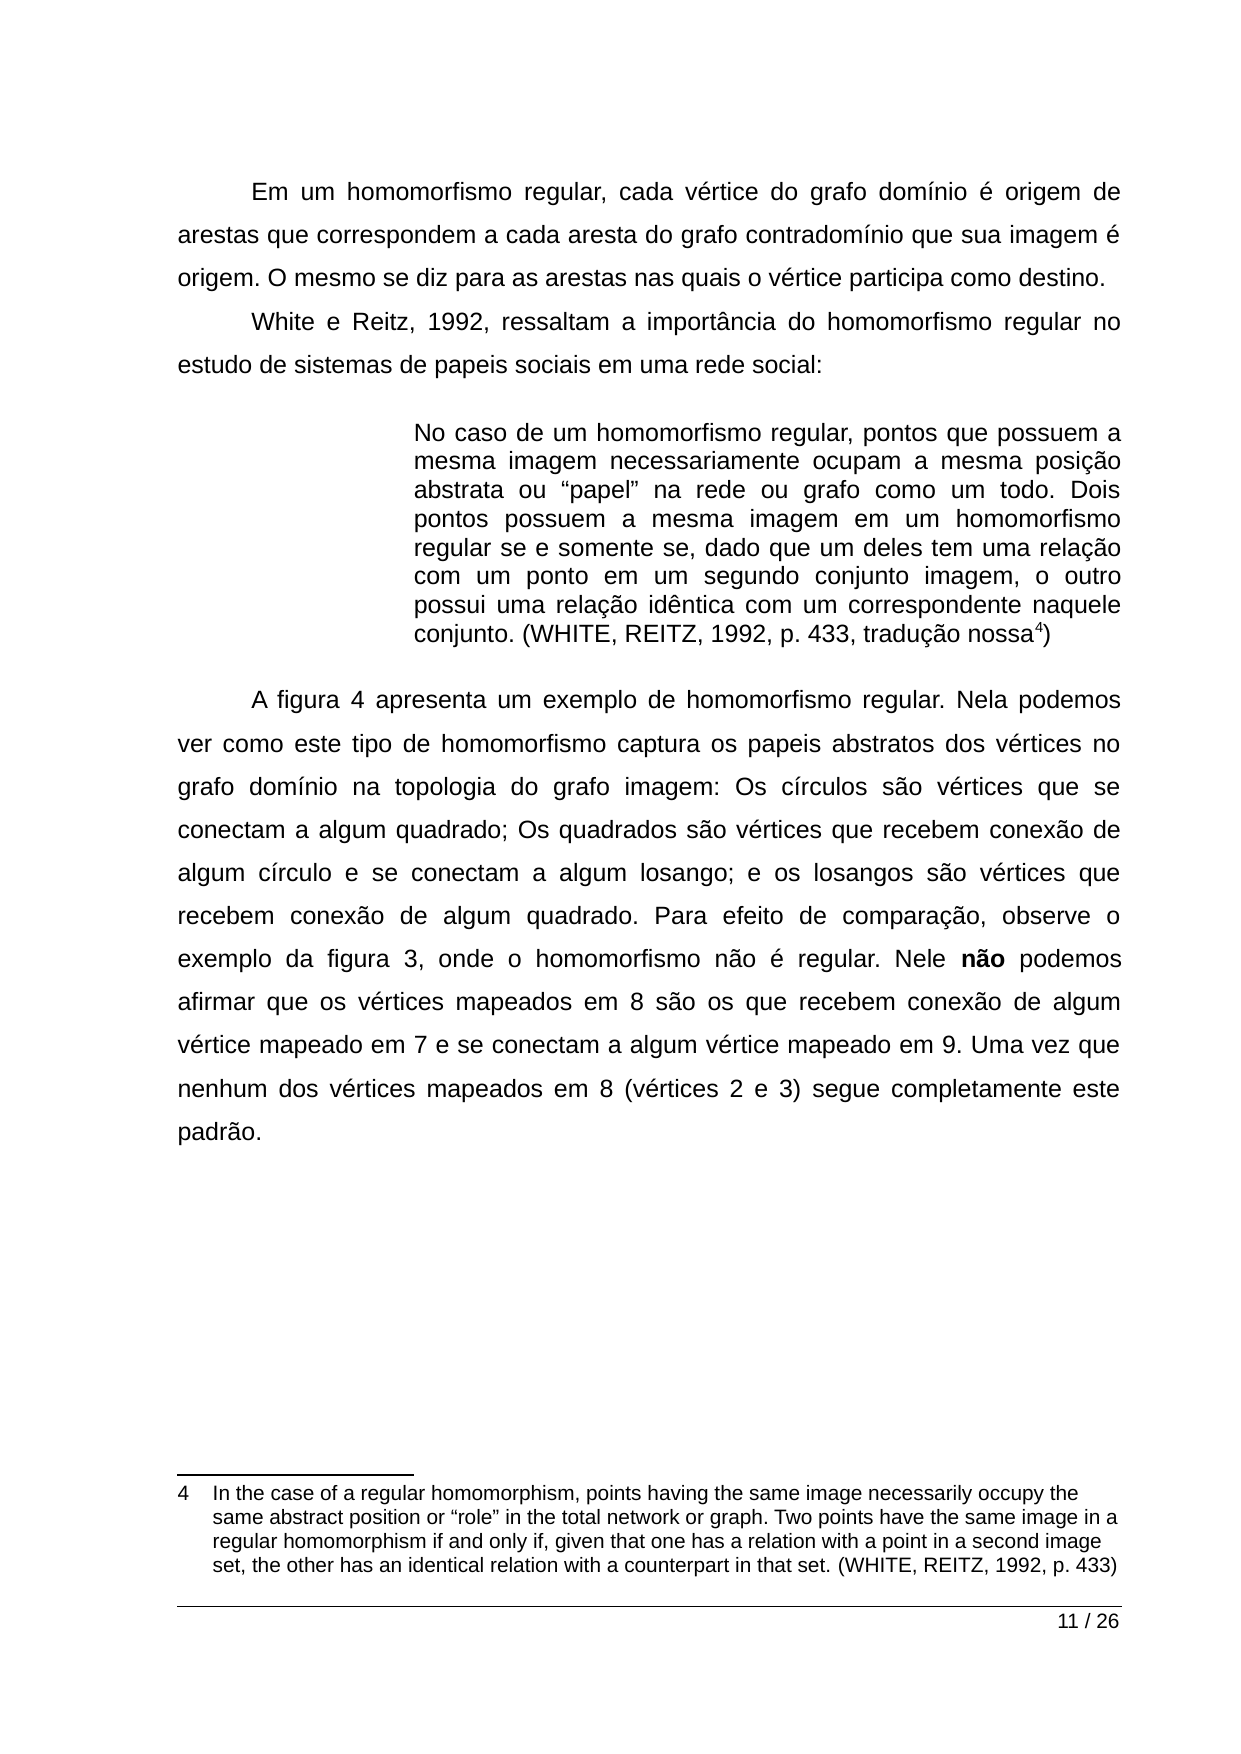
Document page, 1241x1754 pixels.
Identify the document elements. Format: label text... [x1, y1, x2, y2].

text No caso de um homomorfismo regular, pontos que possuem a mesma imagem necessariamente ocupam a mesma posição abstrata ou “papel” na rede ou grafo como um todo. Dois pontos possuem a mesma imagem em um homomorfismo regular se e somente se, dado que um deles tem uma relação com um ponto em um segundo conjunto imagem, o outro possui uma relação idêntica com um correspondente naquele conjunto. (WHITE, REITZ, 1992, p. 433, tradução nossa) [413, 418, 1122, 648]
text In the case of a regular homomorphism, points having the same image necessarily occupy the same abstract position or “role” in the total network or graph. Two points have the same image in a regular homomorphism if and only if, given that one has a relation with a point in a second image set, the other has an identical relation with a counterpart in that set. (WHITE, REITZ, 1992, p. 433) [177, 1481, 1122, 1576]
text Em um homomorfismo regular, cada vértice do grafo domínio é origem de arestas que correspondem a cada aresta do grafo contradomínio que sua imagem é origem. O mesmo se diz para as arestas nas quais o vértice participa como destino. [177, 177, 1122, 292]
text A figura 4 apresenta um exemplo de homomorfismo regular. Nela podemos ver como este tipo de homomorfismo captura os papeis abstratos dos vértices no grafo domínio na topologia do grafo imagem: Os círculos são vértices que se conectam a algum quadrado; Os quadrados são vértices que recebem conexão de algum círculo e se conectam a algum losango; e os losangos são vértices que recebem conexão de algum quadrado. Para efeito de comparação, observe o exemplo da figura 3, onde o homomorfismo não é regular. Nele não podemos afirmar que os vértices mapeados em 8 são os que recebem conexão de algum vértice mapeado em 7 e se conectam a algum vértice mapeado em 9. Uma vez que nenhum dos vértices mapeados em 8 (vértices 2 e 3) segue completamente este padrão. [177, 685, 1122, 1145]
text White e Reitz, 1992, ressaltam a importância do homomorfismo regular no estudo de sistemas de papeis sociais em uma rede social: [177, 307, 1122, 378]
